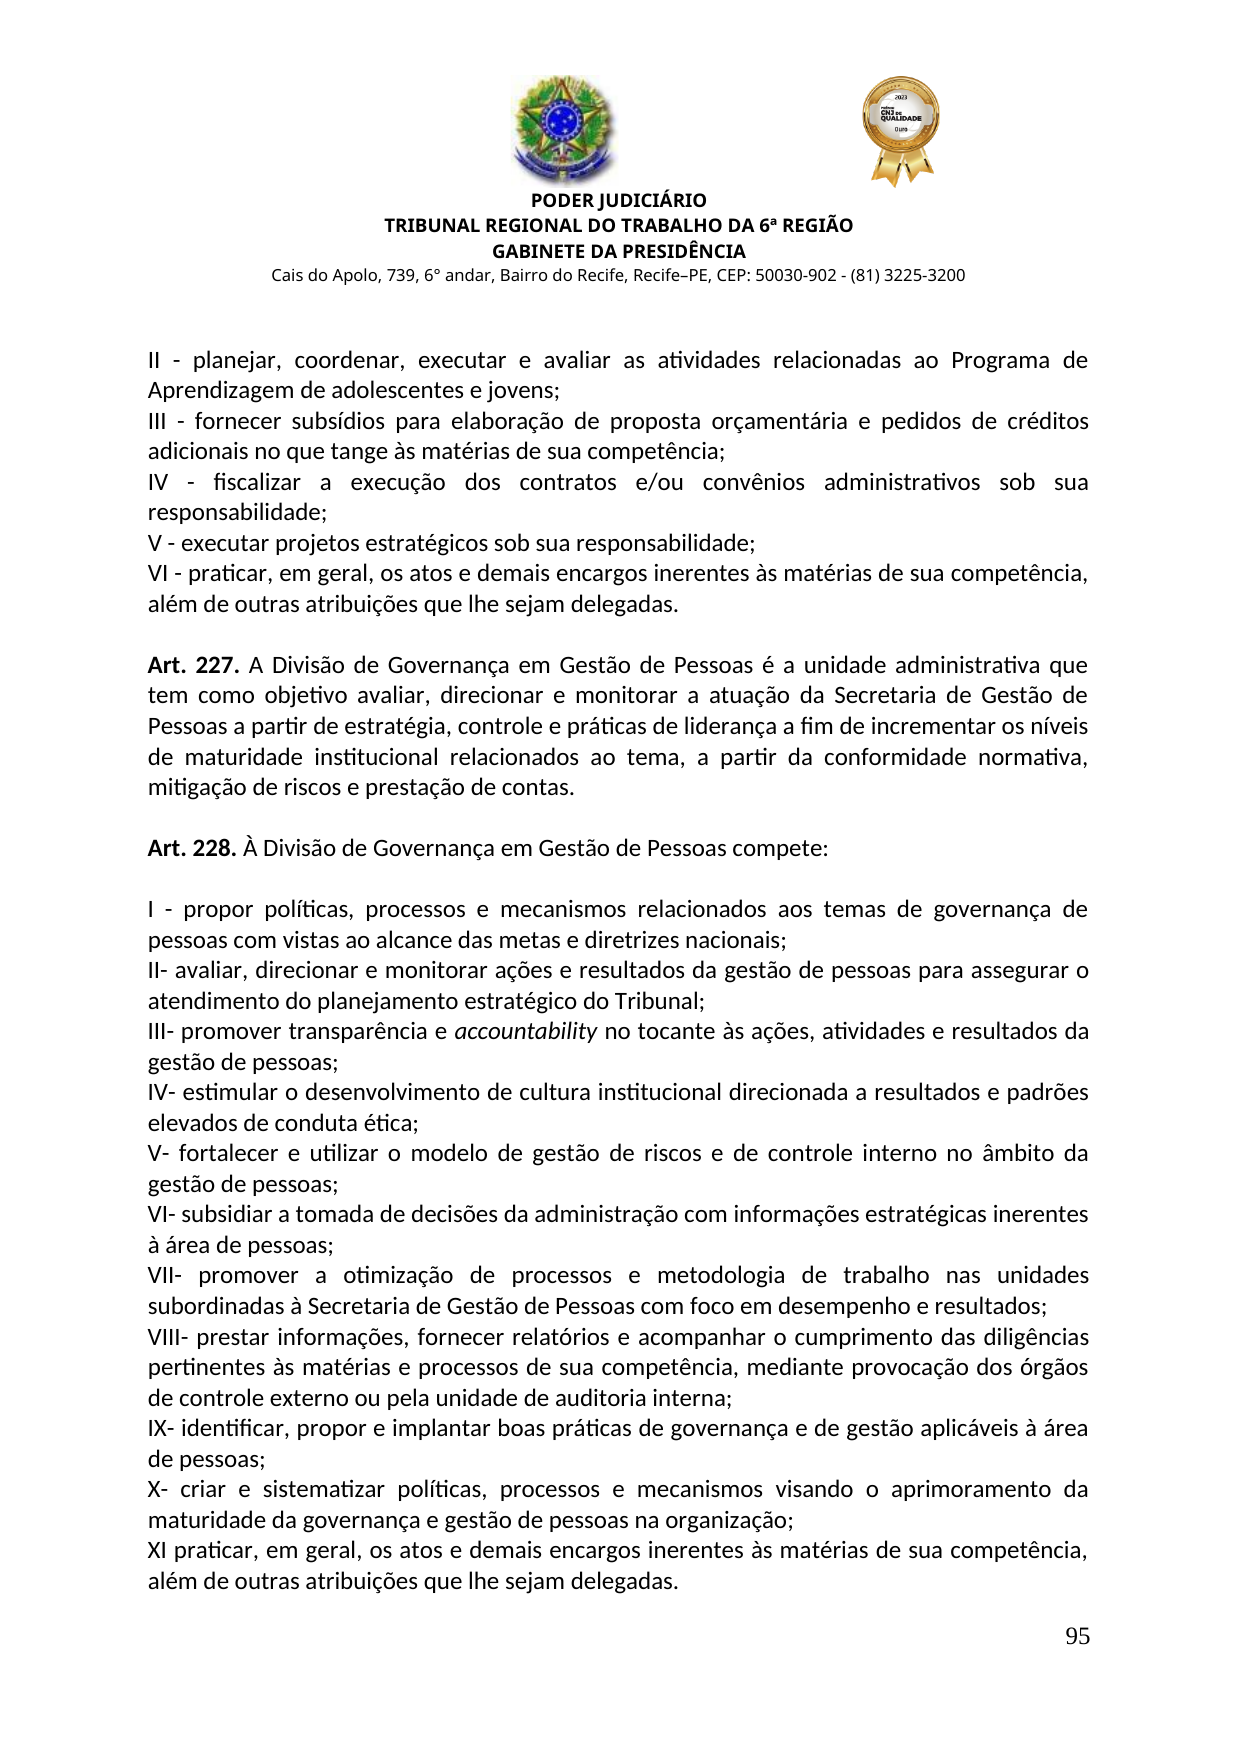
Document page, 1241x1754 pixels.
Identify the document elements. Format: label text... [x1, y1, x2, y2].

subtitle VI- subsidiar a tomada de decisões da administração com informações estratégicas inerentes à área de pessoas; [147, 1198, 1090, 1259]
subtitle VII- promover a otimização de processos e metodologia de trabalho nas unidades subordinadas à Secretaria de Gestão de Pessoas com foco em desempenho e resultados; [147, 1259, 1090, 1321]
subtitle Art. 227. A Divisão de Governança em Gestão de Pessoas é a unidade administrativa que tem como objetivo avaliar, direcionar e monitorar a atuação da Secretaria de Gestão de Pessoas a partir de estratégia, controle e práticas de liderança a fim de incrementar os níveis de maturidade institucional relacionados ao tema, a partir da conformidade normativa, mitigação de riscos e prestação de contas. [147, 649, 1090, 802]
subtitle II - planejar, coordenar, executar e avaliar as atividades relacionadas ao Programa de Aprendizagem de adolescentes e jovens; [148, 344, 1090, 405]
subtitle III- promover transparência e accountability no tocante às ações, atividades e resultados da gestão de pessoas; [147, 1015, 1090, 1076]
picture [510, 75, 619, 188]
subtitle XI praticar, em geral, os atos e demais encargos inerentes às matérias de sua competência, além de outras atribuições que lhe sejam delegadas. [147, 1534, 1090, 1595]
subtitle VI - praticar, em geral, os atos e demais encargos inerentes às matérias de sua competência, além de outras atribuições que lhe sejam delegadas. [148, 558, 1090, 619]
subtitle II- avaliar, direcionar e monitorar ações e resultados da gestão de pessoas para assegurar o atendimento do planejamento estratégico do Tribunal; [147, 954, 1090, 1015]
subtitle V- fortalecer e utilizar o modelo de gestão de riscos e de controle interno no âmbito da gestão de pessoas; [147, 1137, 1090, 1198]
picture [862, 76, 940, 188]
subtitle III - fornecer subsídios para elaboração de proposta orçamentária e pedidos de créditos adicionais no que tange às matérias de sua competência; [148, 405, 1090, 466]
picture [191, 75, 300, 188]
subtitle VIII- prestar informações, fornecer relatórios e acompanhar o cumprimento das diligências pertinentes às matérias e processos de sua competência, mediante provocação dos órgãos de controle externo ou pela unidade de auditoria interna; [147, 1321, 1090, 1412]
subtitle IV - fiscalizar a execução dos contratos e/ou convênios administrativos sob sua responsabilidade; [148, 466, 1090, 527]
subtitle X- criar e sistematizar políticas, processos e mecanismos visando o aprimoramento da maturidade da governança e gestão de pessoas na organização; [147, 1473, 1090, 1534]
subtitle Art. 228. À Divisão de Governança em Gestão de Pessoas compete: [147, 832, 1090, 863]
subtitle I - propor políticas, processos e mecanismos relacionados aos temas de governança de pessoas com vistas ao alcance das metas e diretrizes nacionais; [147, 893, 1090, 954]
subtitle IV- estimular o desenvolvimento de cultura institucional direcionada a resultados e padrões elevados de conduta ética; [147, 1076, 1090, 1137]
subtitle IX- identificar, propor e implantar boas práticas de governança e de gestão aplicáveis à área de pessoas; [147, 1412, 1090, 1473]
subtitle V - executar projetos estratégicos sob sua responsabilidade; [148, 527, 1090, 558]
